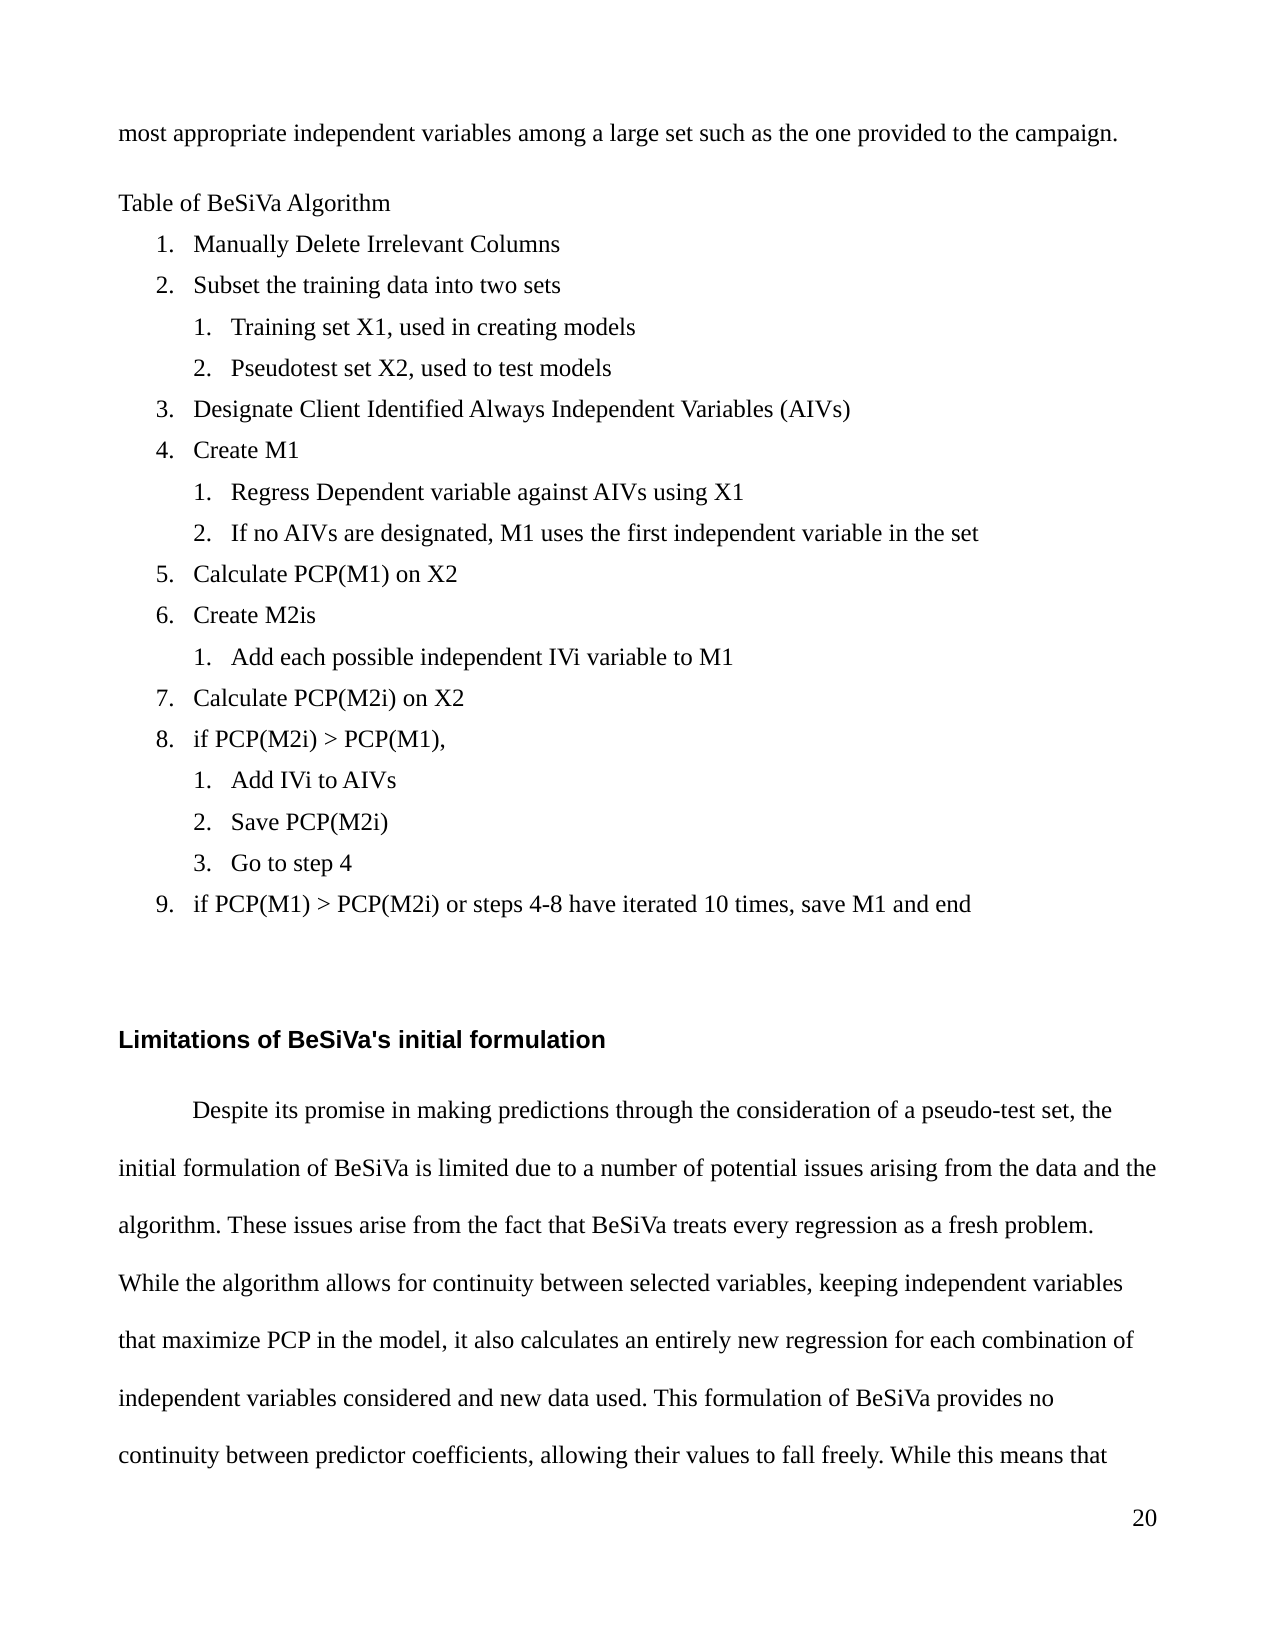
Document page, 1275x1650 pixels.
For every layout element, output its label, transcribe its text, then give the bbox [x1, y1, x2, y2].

list Add each possible independent IVi variable to M1 [193, 642, 1157, 671]
text most appropriate independent variables among a large set such as the one provided to the campaign. [118, 118, 1157, 147]
list Create M1 [156, 436, 1157, 464]
list if PCP(M2i) > PCP(M1), [156, 724, 1157, 753]
list Designate Client Identified Always Independent Variables (AIVs) [156, 394, 1157, 423]
list Regress Dependent variable against AIVs using X1 [193, 477, 1157, 506]
list Go to step 4 [193, 848, 1157, 877]
list Calculate PCP(M2i) on X2 [156, 683, 1157, 712]
list Add IVi to AIVs [193, 766, 1157, 794]
list Pseudotest set X2, used to test models [193, 353, 1157, 382]
list Subset the training data into two sets [156, 271, 1157, 299]
text Table of BeSiVa Algorithm [118, 188, 1157, 217]
subtitle Limitations of BeSiVa's initial formulation [118, 1026, 1157, 1054]
list Training set X1, used in creating models [193, 312, 1157, 341]
text Despite its promise in making predictions through the consideration of a pseudo-test set, the initial formulation of BeSiVa is limited due to a number of potential issues arising from the data and the algorithm. These issues arise from the fact that BeSiVa treats every regression as a fresh problem. While the algorithm allows for continuity between selected variables, keeping independent variables that maximize PCP in the model, it also calculates an entirely new regression for each combination of independent variables considered and new data used. This formulation of BeSiVa provides no continuity between predictor coefficients, allowing their values to fall freely. While this means that [118, 1095, 1157, 1469]
list Manually Delete Irrelevant Columns [156, 229, 1157, 258]
list Save PCP(M2i) [193, 807, 1157, 836]
list if PCP(M1) > PCP(M2i) or steps 4-8 have iterated 10 times, save M1 and end [156, 889, 1157, 918]
list Create M2is [156, 601, 1157, 629]
list Calculate PCP(M1) on X2 [156, 559, 1157, 588]
list If no AIVs are designated, M1 uses the first independent variable in the set [193, 518, 1157, 547]
